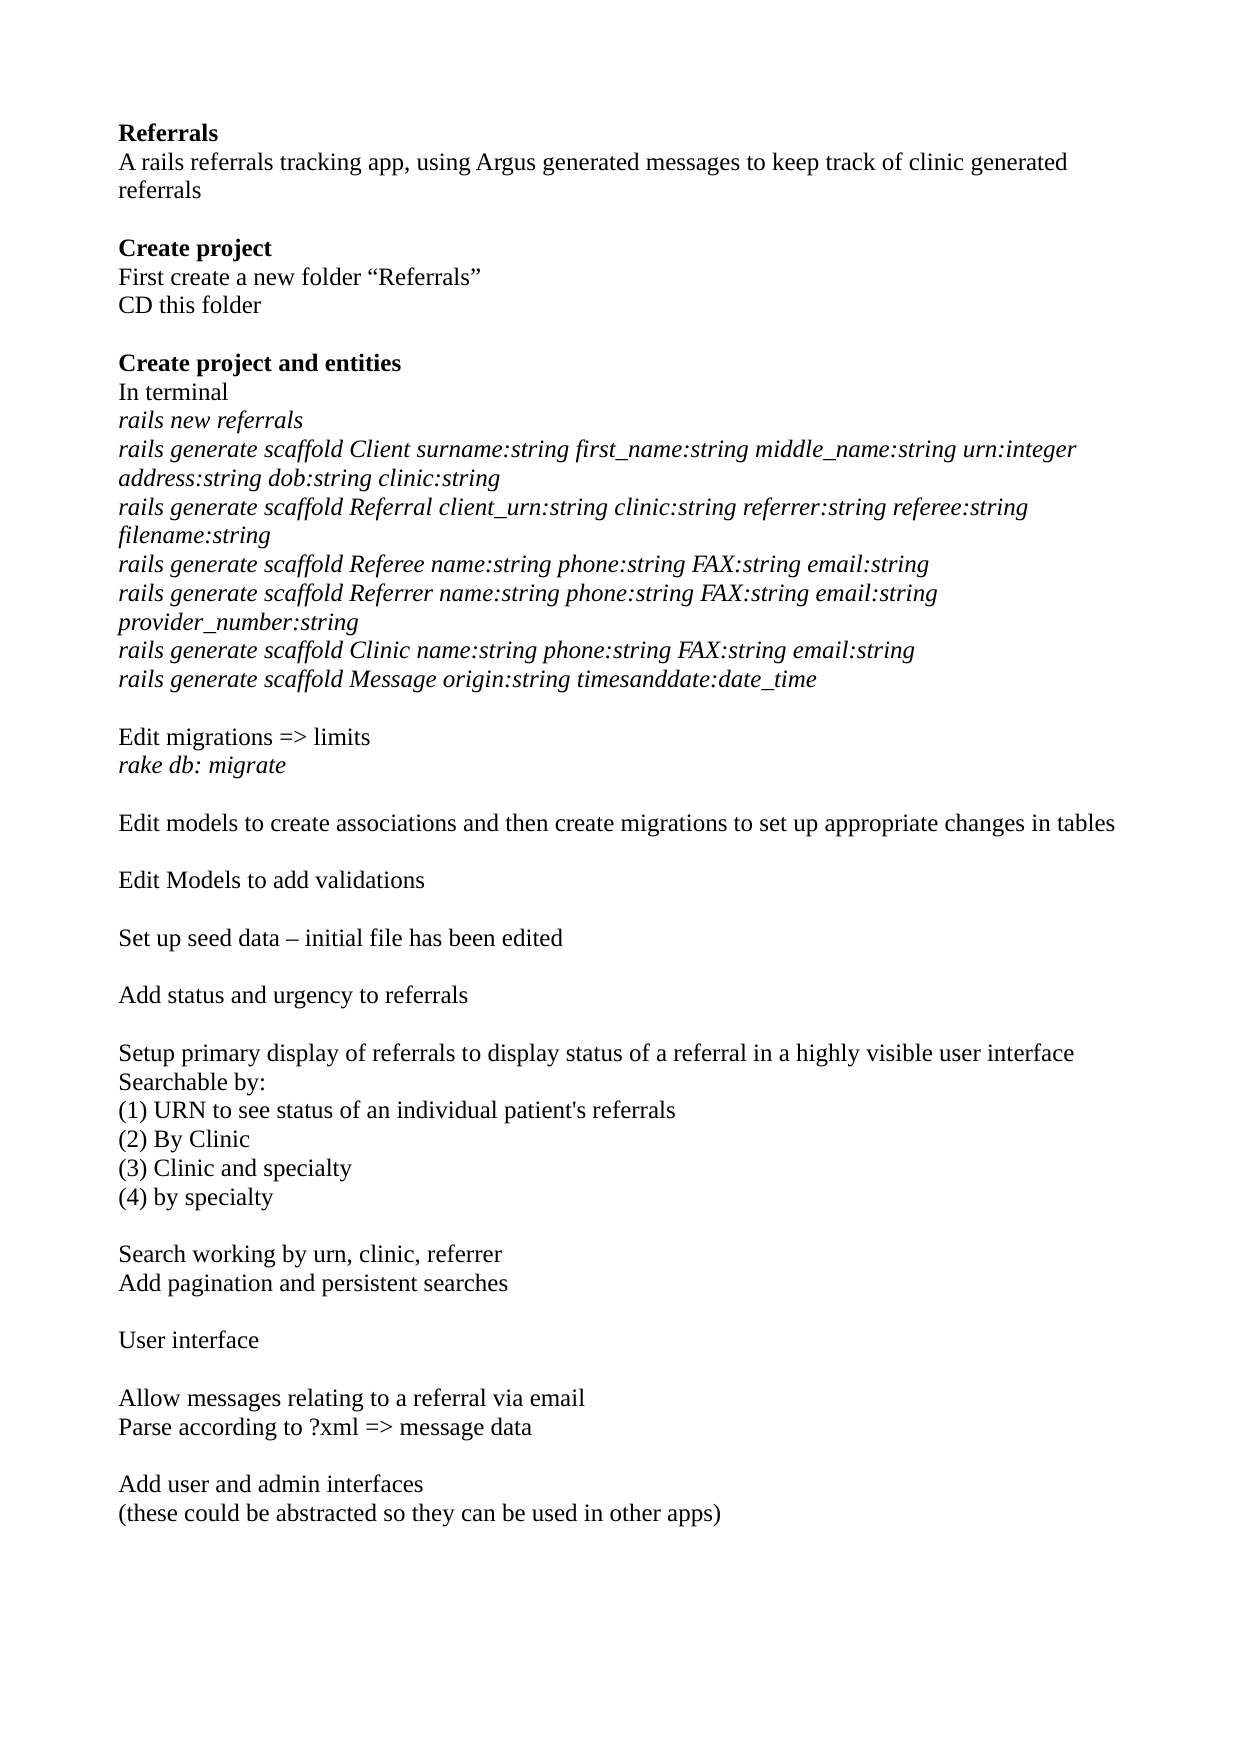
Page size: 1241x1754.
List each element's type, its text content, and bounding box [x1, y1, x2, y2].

text Create project [118, 233, 1122, 262]
text Search working by urn, clinic, referrer [118, 1239, 1122, 1268]
text (2) By Clinic [118, 1124, 1122, 1153]
text Parse according to ?xml => message data [118, 1412, 1122, 1441]
text Referrals [118, 118, 1122, 147]
text (3) Clinic and specialty [118, 1153, 1122, 1182]
text Edit migrations => limits [118, 722, 1122, 751]
text First create a new folder “Referrals” [118, 262, 1122, 291]
text Add user and admin interfaces [118, 1469, 1122, 1498]
text rake db: migrate [118, 751, 1122, 779]
text (4) by specialty [118, 1182, 1122, 1211]
text rails generate scaffold Referral client_urn:string clinic:string referrer:string referee:string filename:string [118, 492, 1122, 549]
text Edit Models to add validations [118, 866, 1122, 894]
text (1) URN to see status of an individual patient's referrals [118, 1096, 1122, 1124]
text Add pagination and persistent searches [118, 1268, 1122, 1297]
text Setup primary display of referrals to display status of a referral in a highly visible user interface [118, 1038, 1122, 1067]
text CD this folder [118, 291, 1122, 319]
text rails generate scaffold Referee name:string phone:string FAX:string email:string [118, 549, 1122, 578]
text rails generate scaffold Message origin:string timesanddate:date_time [118, 664, 1122, 693]
text (these could be abstracted so they can be used in other apps) [118, 1498, 1122, 1527]
text Edit models to create associations and then create migrations to set up appropriate changes in tables [118, 808, 1122, 837]
text Searchable by: [118, 1067, 1122, 1096]
text Create project and entities [118, 348, 1122, 377]
text rails new referrals [118, 406, 1122, 434]
text rails generate scaffold Client surname:string first_name:string middle_name:string urn:integer address:string dob:string clinic:string [118, 434, 1122, 492]
text A rails referrals tracking app, using Argus generated messages to keep track of clinic generated referrals [118, 147, 1122, 204]
text Add status and urgency to referrals [118, 981, 1122, 1009]
text User interface [118, 1326, 1122, 1354]
text Allow messages relating to a referral via email [118, 1383, 1122, 1412]
text rails generate scaffold Clinic name:string phone:string FAX:string email:string [118, 636, 1122, 664]
text rails generate scaffold Referrer name:string phone:string FAX:string email:string provider_number:string [118, 578, 1122, 636]
text Set up seed data – initial file has been edited [118, 923, 1122, 952]
text In terminal [118, 377, 1122, 406]
